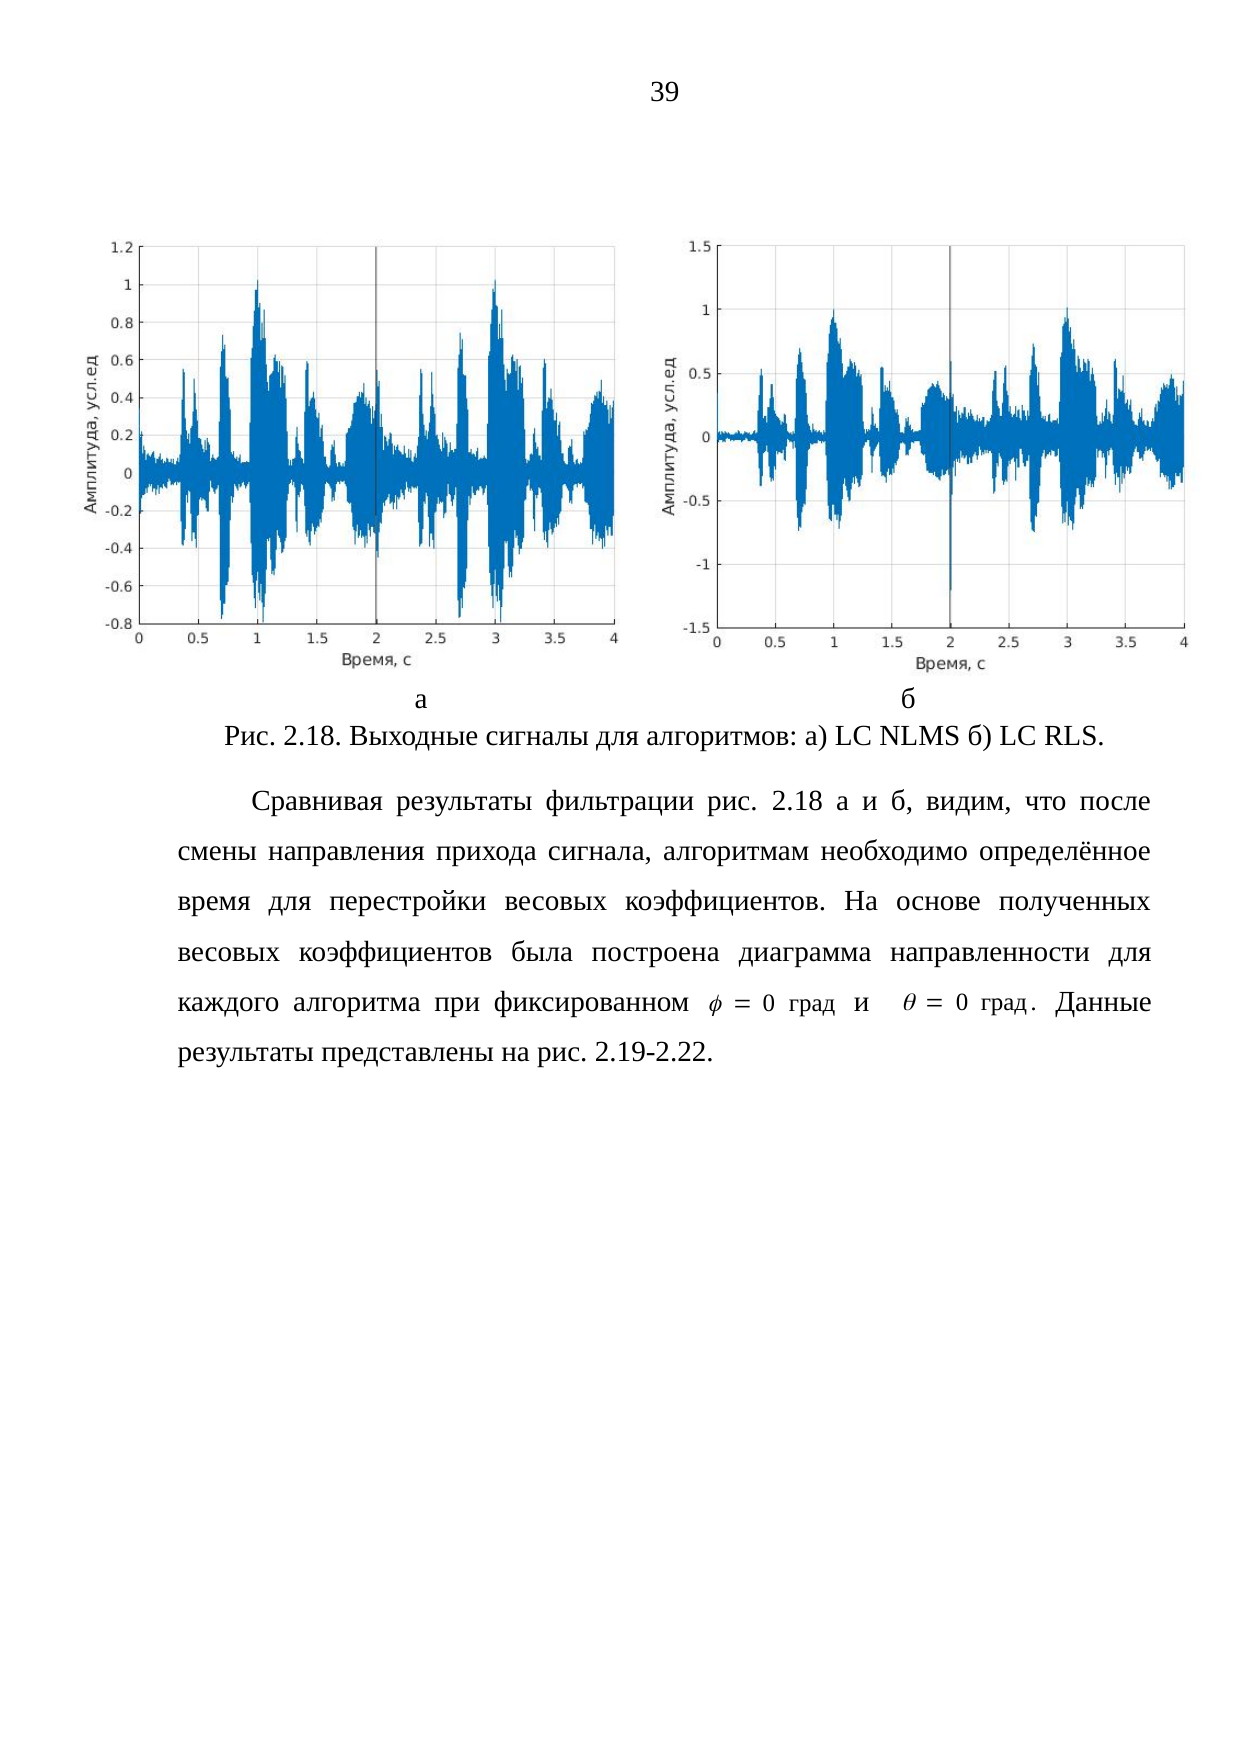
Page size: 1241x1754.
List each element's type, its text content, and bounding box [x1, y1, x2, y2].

text Сравнивая результаты фильтрации рис. 2.18 а и б, видим, что после смены направления прихода сигнала, алгоритмам необходимо определённое время для перестройки весовых коэффициентов. На основе полученных весовых коэффициентов была построена диаграмма направленности для каждого алгоритма при фиксированноми Данные результаты представлены на рис. 2.19-2.22. [177, 783, 1152, 1068]
table_header б [664, 679, 1152, 718]
text Рис. 2.18. Выходные сигналы для алгоритмов: а) LC NLMS б) LC RLS. [177, 718, 1152, 751]
picture [59, 211, 1240, 679]
table_header а [177, 679, 664, 718]
